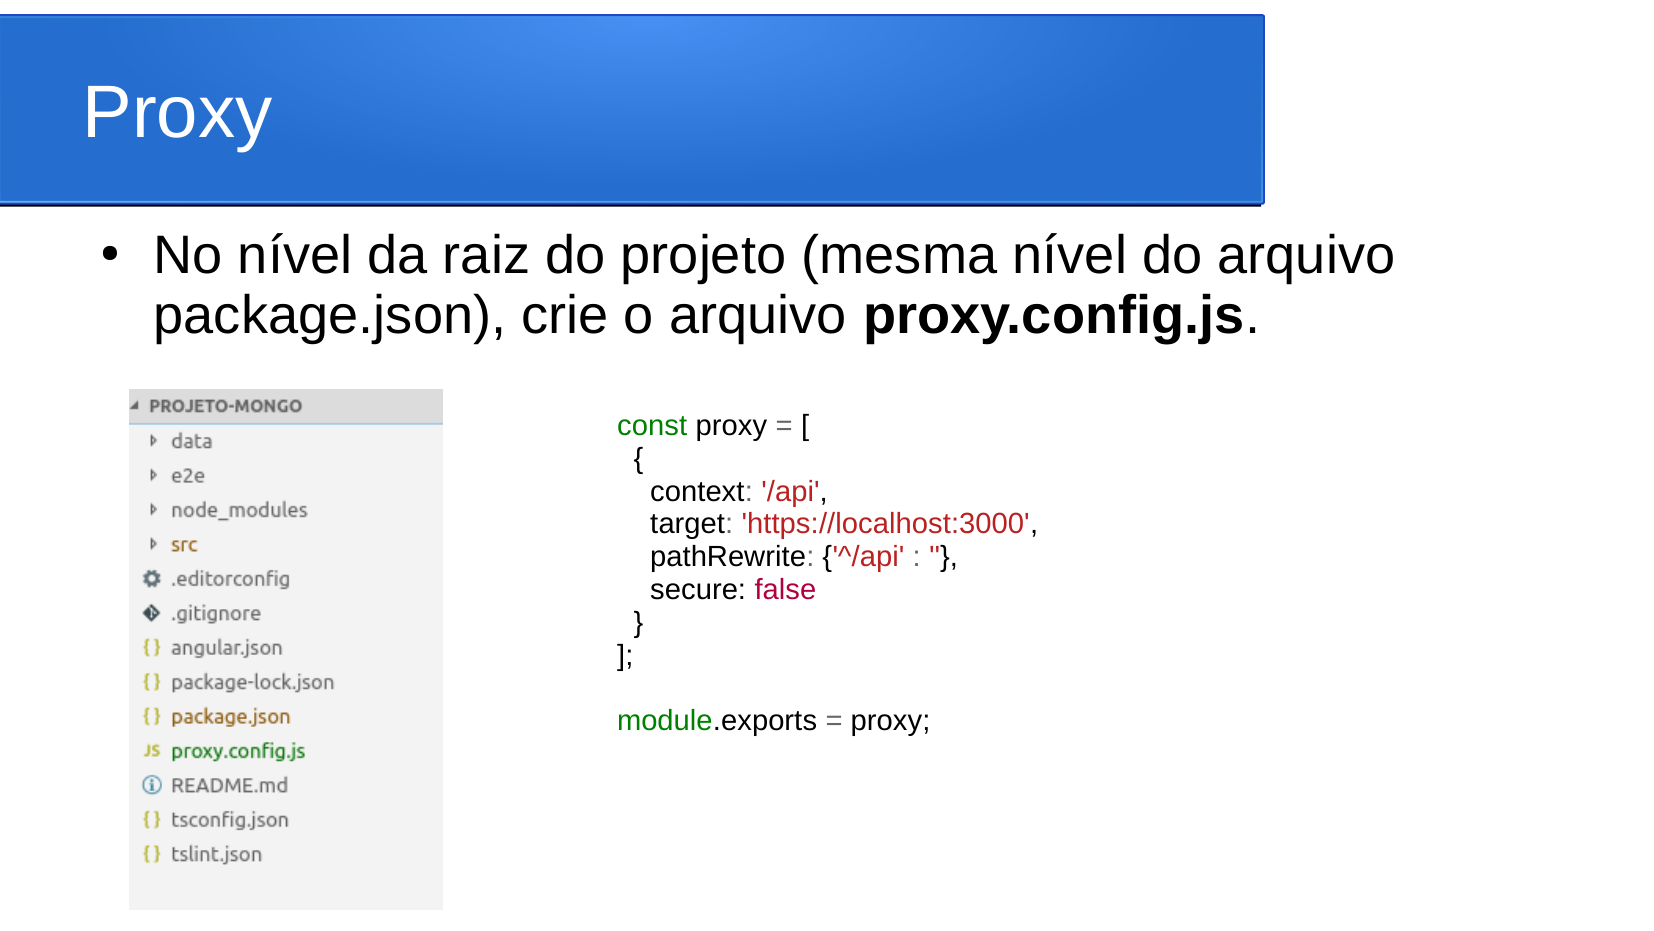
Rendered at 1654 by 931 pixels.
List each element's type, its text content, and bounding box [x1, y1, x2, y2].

picture [129, 389, 443, 910]
text_box const proxy = [ { context: '/api', target: 'https://localhost:3000', pathRewrite: {'^/api' : ''}, secure: false } ]; module.exports = proxy; [602, 401, 1501, 745]
list No nível da raiz do projeto (mesma nível do arquivo package.json), crie o arquivo proxy.config.js. [82, 224, 1571, 764]
title Proxy [82, 35, 1235, 189]
